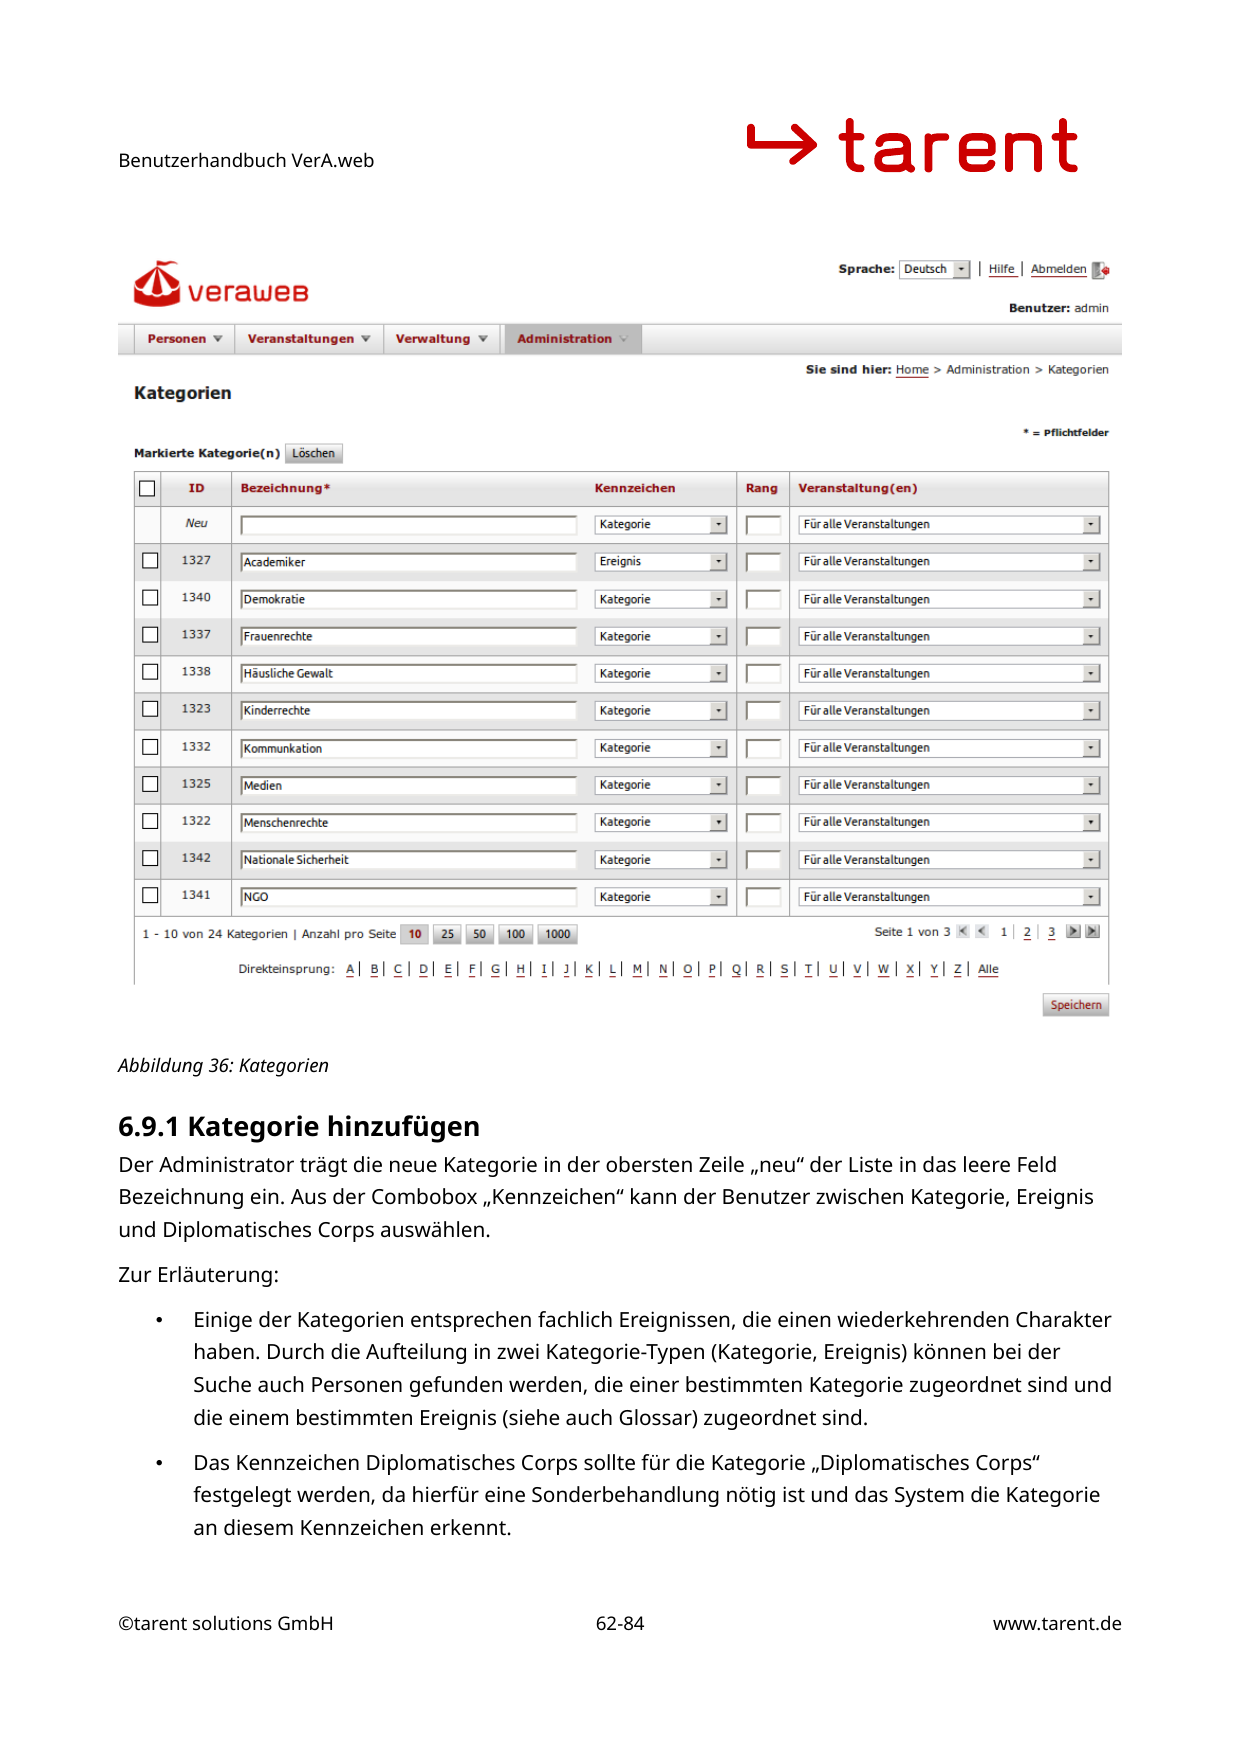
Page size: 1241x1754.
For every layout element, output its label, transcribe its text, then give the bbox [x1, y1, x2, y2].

list Einige der Kategorien entsprechen fachlich Ereignissen, die einen wiederkehrenden Charakter haben. Durch die Aufteilung in zwei Kategorie-Typen (Kategorie, Ereignis) können bei der Suche auch Personen gefunden werden, die einer bestimmten Kategorie zugeordnet sind und die einem bestimmten Ereignis (siehe auch Glossar) zugeordnet sind. [156, 1305, 1122, 1431]
list Das Kennzeichen Diplomatisches Corps sollte für die Kategorie „Diplomatisches Corps“ festgelegt werden, da hierfür eine Sonderbehandlung nötig ist und das System die Kategorie an diesem Kennzeichen erkennt. [156, 1448, 1122, 1541]
subtitle Kategorie hinzufügen [118, 1078, 1122, 1144]
text Der Administrator trägt die neue Kategorie in der obersten Zeile „neu“ der Liste in das leere Feld Bezeichnung ein. Aus der Combobox „Kennzeichen“ kann der Benutzer zwischen Kategorie, Ereignis und Diplomatisches Corps auswählen. [118, 1150, 1122, 1243]
text Zur Erläuterung: [118, 1260, 1122, 1288]
picture [118, 256, 1122, 1026]
text Abbildung 36: Kategorien [118, 1026, 1122, 1078]
subtitle [118, 232, 1122, 256]
